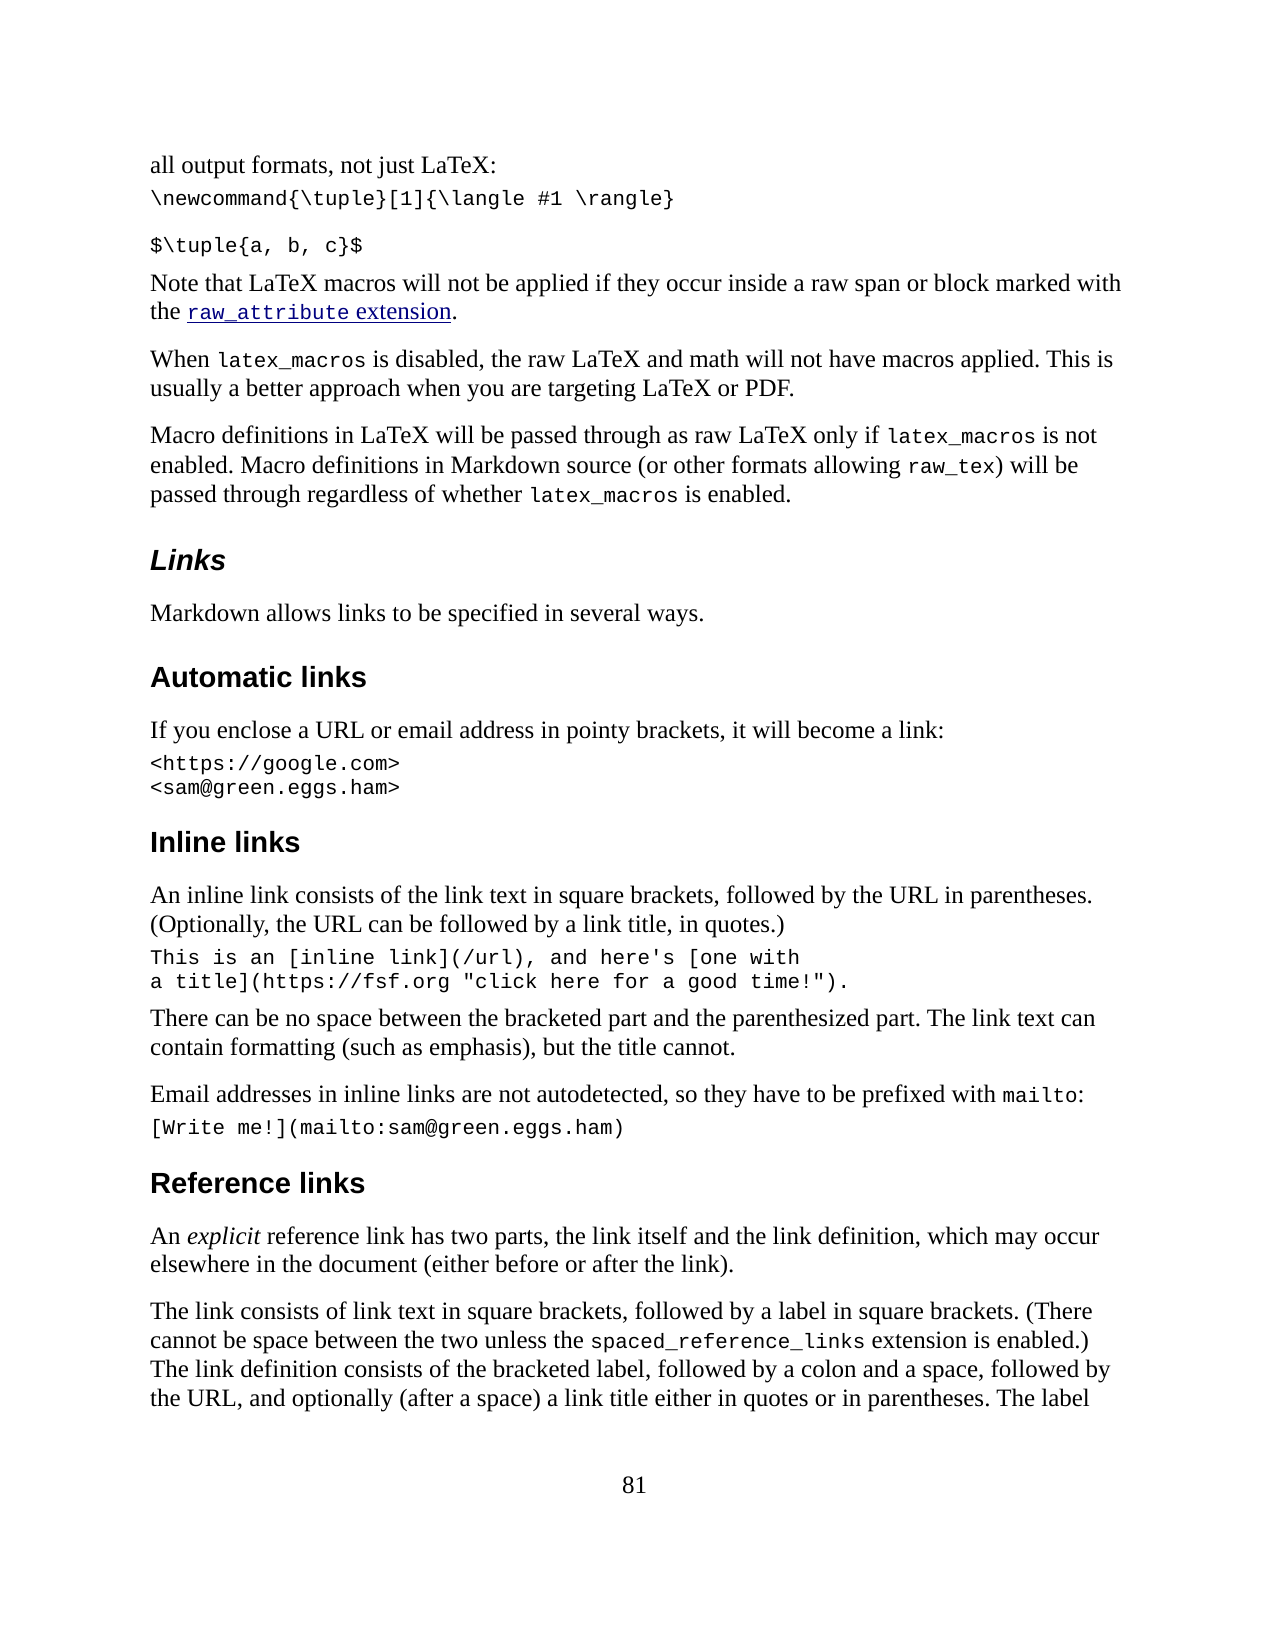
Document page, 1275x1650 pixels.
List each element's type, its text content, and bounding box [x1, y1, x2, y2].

text <sam@green.eggs.ham> [150, 777, 1125, 801]
text When latex_macros is disabled, the raw LaTeX and math will not have macros applied. This is usually a better approach when you are targeting LaTeX or PDF. [150, 344, 1125, 402]
text Email addresses in inline links are not autodetected, so they have to be prefixed with mailto: [150, 1079, 1125, 1108]
text There can be no space between the bracketed part and the parenthesized part. The link text can contain formatting (such as emphasis), but the title cannot. [150, 1003, 1125, 1061]
text <https://google.com> [150, 753, 1125, 777]
text all output formats, not just LaTeX: [150, 150, 1125, 179]
text a title](https://fsf.org "click here for a good time!"). [150, 971, 1125, 994]
text Markdown allows links to be specified in several ways. [150, 598, 1125, 627]
subtitle Links [150, 543, 1125, 576]
text [Write me!](mailto:sam@green.eggs.ham) [150, 1117, 1125, 1141]
text An inline link consists of the link text in square brackets, followed by the URL in parentheses. (Optionally, the URL can be followed by a link title, in quotes.) [150, 881, 1125, 938]
text \newcommand{\tuple}[1]{\langle #1 \rangle} [150, 188, 1125, 211]
text An explicit reference link has two parts, the link itself and the link definition, which may occur elsewhere in the document (either before or after the link). [150, 1221, 1125, 1278]
text If you enclose a URL or email address in pointy brackets, it will become a link: [150, 716, 1125, 744]
text This is an [inline link](/url), and here's [one with [150, 947, 1125, 971]
subtitle Automatic links [150, 661, 1125, 694]
text The link consists of link text in square brackets, followed by a label in square brackets. (There cannot be space between the two unless the spaced_reference_links extension is enabled.) The link definition consists of the bracketed label, followed by a colon and a space, followed by the URL, and optionally (after a space) a link title either in quotes or in parentheses. The label [150, 1296, 1125, 1412]
subtitle Inline links [150, 826, 1125, 859]
subtitle Reference links [150, 1166, 1125, 1199]
text Note that LaTeX macros will not be applied if they occur inside a raw span or block marked with the raw_attribute extension. [150, 268, 1125, 326]
text Macro definitions in LaTeX will be passed through as raw LaTeX only if latex_macros is not enabled. Macro definitions in Markdown source (or other formats allowing raw_tex) will be passed through regardless of whether latex_macros is enabled. [150, 420, 1125, 509]
text $\tuple{a, b, c}$ [150, 235, 1125, 259]
